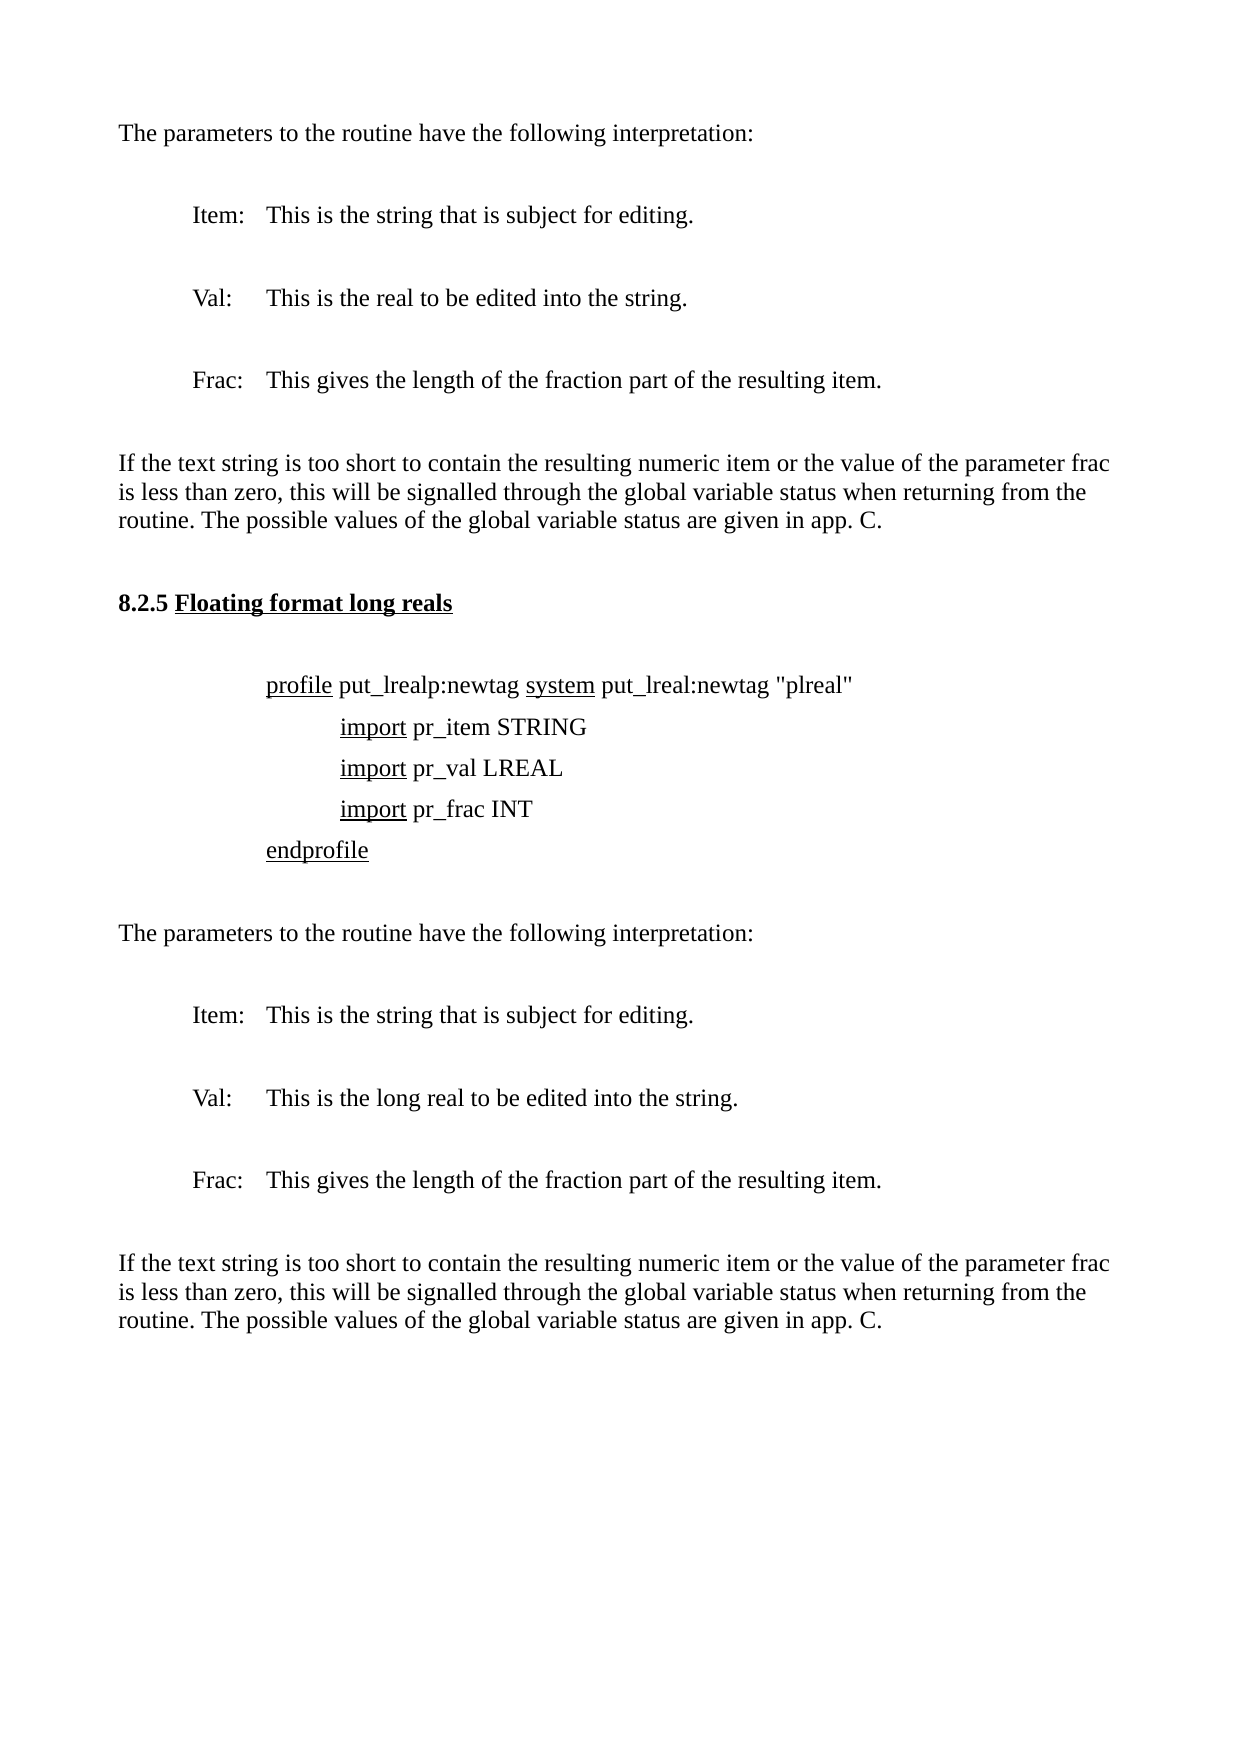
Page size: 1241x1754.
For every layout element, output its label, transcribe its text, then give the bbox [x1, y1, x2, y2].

text import pr_frac INT [118, 794, 1122, 823]
text import pr_item STRING [118, 712, 1122, 741]
text The parameters to the routine have the following interpretation: [118, 918, 1122, 947]
text Frac: This gives the length of the fraction part of the resulting item. [118, 366, 1122, 394]
text profile put_lrealp:newtag system put_lreal:newtag "plreal" [118, 671, 1122, 699]
text Item: This is the string that is subject for editing. [118, 1001, 1122, 1029]
text If the text string is too short to contain the resulting numeric item or the value of the parameter frac is less than zero, this will be signalled through the global variable status when returning from the routine. The possible values of the global variable status are given in app. C. [118, 1248, 1122, 1334]
text The parameters to the routine have the following interpretation: [118, 118, 1122, 147]
text Val: This is the real to be edited into the string. [118, 283, 1122, 312]
text Val: This is the long real to be edited into the string. [118, 1083, 1122, 1112]
text import pr_val LREAL [118, 753, 1122, 782]
text If the text string is too short to contain the resulting numeric item or the value of the parameter frac is less than zero, this will be signalled through the global variable status when returning from the routine. The possible values of the global variable status are given in app. C. [118, 448, 1122, 534]
text endprofile [118, 836, 1122, 864]
text Item: This is the string that is subject for editing. [118, 201, 1122, 229]
text Frac: This gives the length of the fraction part of the resulting item. [118, 1166, 1122, 1194]
text 8.2.5 Floating format long reals [118, 588, 1122, 617]
